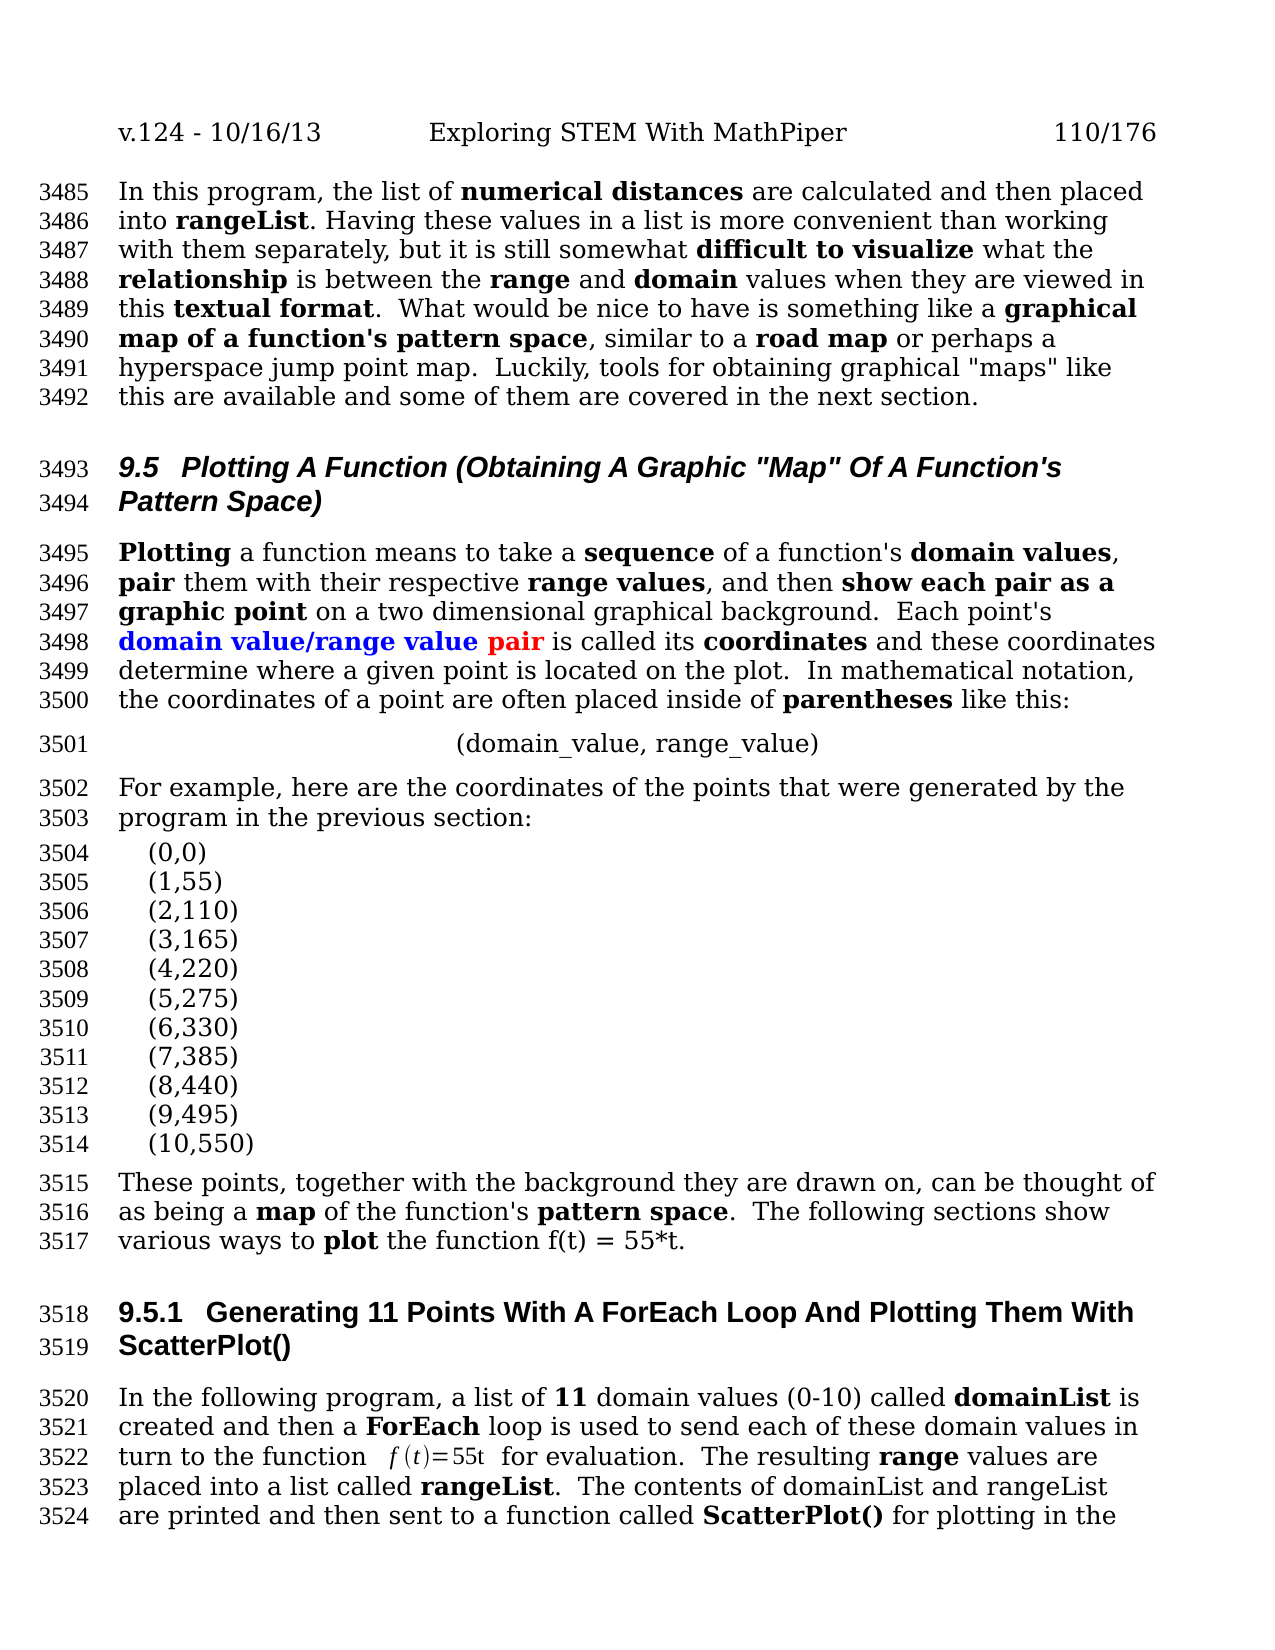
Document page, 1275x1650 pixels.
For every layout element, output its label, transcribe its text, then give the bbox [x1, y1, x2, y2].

subtitle Generating 11 Points With A ForEach Loop And Plotting Them With ScatterPlot() [118, 1295, 1157, 1362]
text Plotting a function means to take a sequence of a function's domain values, pair them with their respective range values, and then show each pair as a graphic point on a two dimensional graphical background. Each point's domain value/range value pair is called its coordinates and these coordinates determine where a given point is located on the plot. In mathematical notation, the coordinates of a point are often placed inside of parentheses like this: [118, 538, 1157, 714]
text (3,165) [148, 926, 1157, 955]
text (8,440) [148, 1071, 1157, 1101]
text (domain_value, range_value) [118, 729, 1157, 759]
text (7,385) [148, 1042, 1157, 1071]
text In this program, the list of numerical distances are calculated and then placed into rangeList. Having these values in a list is more convenient than working with them separately, but it is still somewhat difficult to visualize what the relationship is between the range and domain values when they are viewed in this textual format. What would be nice to have is something like a graphical map of a function's pattern space, similar to a road map or perhaps a hyperspace jump point map. Luckily, tools for obtaining graphical "maps" like this are available and some of them are covered in the next section. [118, 177, 1157, 411]
text (10,550) [148, 1130, 1157, 1159]
text In the following program, a list of 11 domain values (0-10) called domainList is created and then a ForEach loop is used to send each of these domain values in turn to the functionfor evaluation. The resulting range values are placed into a list called rangeList. The contents of domainList and rangeList are printed and then sent to a function called ScatterPlot() for plotting in the [118, 1383, 1157, 1530]
text (9,495) [148, 1101, 1157, 1130]
text (1,55) [148, 867, 1157, 896]
text (2,110) [148, 896, 1157, 926]
text These points, together with the background they are drawn on, can be thought of as being a map of the function's pattern space. The following sections show various ways to plot the function f(t) = 55*t. [118, 1168, 1157, 1256]
subtitle Plotting A Function (Obtaining A Graphic "Map" Of A Function's Pattern Space) [118, 450, 1157, 517]
text For example, here are the coordinates of the points that were generated by the program in the previous section: [118, 774, 1157, 832]
text (6,330) [148, 1013, 1157, 1042]
text (4,220) [148, 955, 1157, 984]
text (0,0) [148, 838, 1157, 867]
text (5,275) [148, 984, 1157, 1013]
